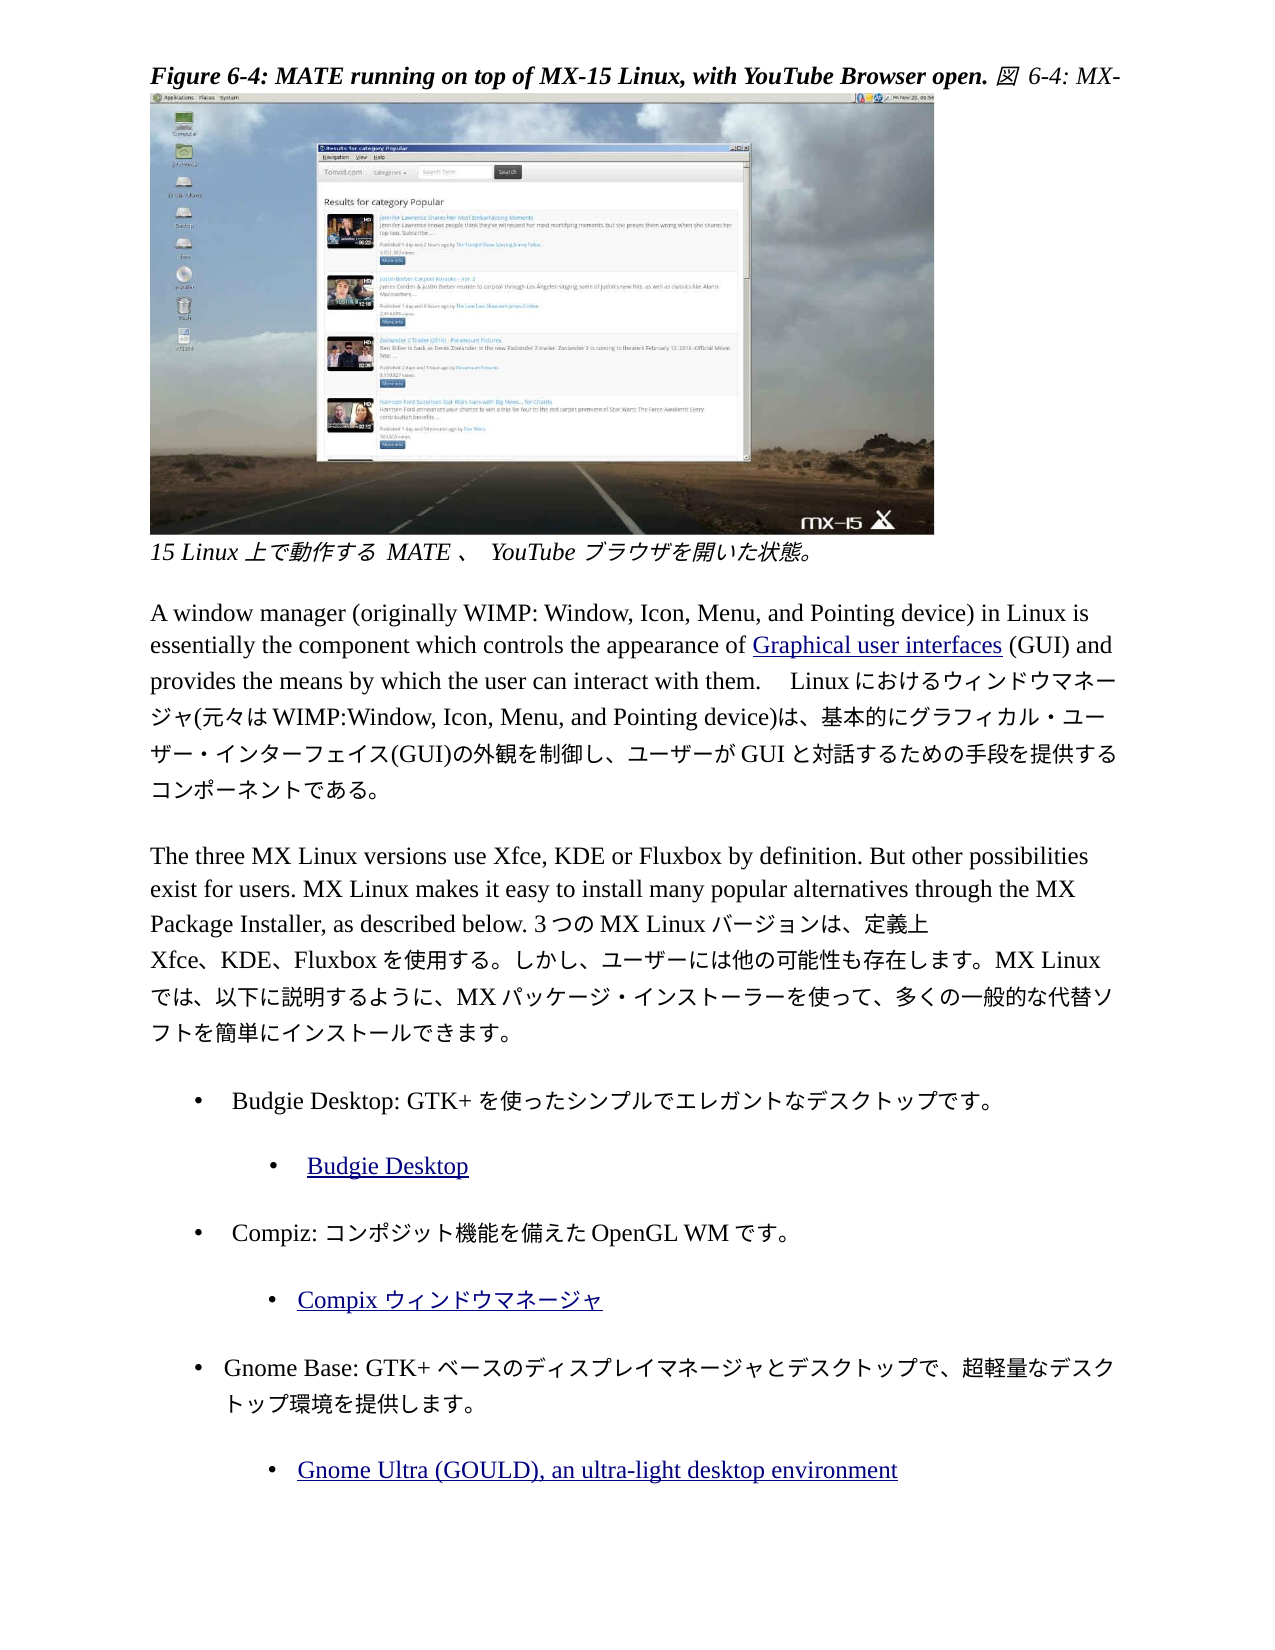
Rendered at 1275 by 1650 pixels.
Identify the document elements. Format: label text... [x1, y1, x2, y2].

list Gnome Ultra (GOULD), an ultra-light desktop environment [268, 1455, 1125, 1484]
list Gnome Base: GTK+ ベースのディスプレイマネージャとデスクトップで、超軽量なデスクトップ環境を提供します。 [194, 1351, 1125, 1419]
list Budgie Desktop [269, 1151, 1125, 1180]
text The three MX Linux versions use Xfce, KDE or Fluxbox by definition. But other possibilities exist for users. MX Linux makes it easy to install many popular alternatives through the MX Package Installer, as described below. 3つのMX Linuxバージョンは、定義上Xfce、KDE、Fluxboxを使用する。しかし、ユーザーには他の可能性も存在します。MX Linuxでは、以下に説明するように、MXパッケージ・インストーラーを使って、多くの一般的な代替ソフトを簡単にインストールできます。 [150, 841, 1125, 1048]
list Compix ウィンドウマネージャ [268, 1283, 1125, 1315]
list Budgie Desktop: GTK+ を使ったシンプルでエレガントなデスクトップです。 [194, 1084, 1125, 1116]
list Compiz: コンポジット機能を備えたOpenGL WMです。 [194, 1216, 1125, 1247]
text A window manager (originally WIMP: Window, Icon, Menu, and Pointing device) in Linux is essentially the component which controls the appearance of Graphical user interfaces (GUI) and provides the means by which the user can interact with them. Linuxにおけるウィンドウマネージャ(元々はWIMP:Window, Icon, Menu, and Pointing device)は、基本的にグラフィカル・ユーザー・インターフェイス(GUI)の外観を制御し、ユーザーがGUIと対話するための手段を提供するコンポーネントである。 [150, 598, 1125, 805]
text Figure 6-4: MATE running on top of MX-15 Linux, with YouTube Browser open. 図 6-4: MX-15 Linux 上で動作する MATE 、 YouTube ブラウザを開いた状態。 [150, 59, 1125, 566]
picture [150, 93, 935, 535]
